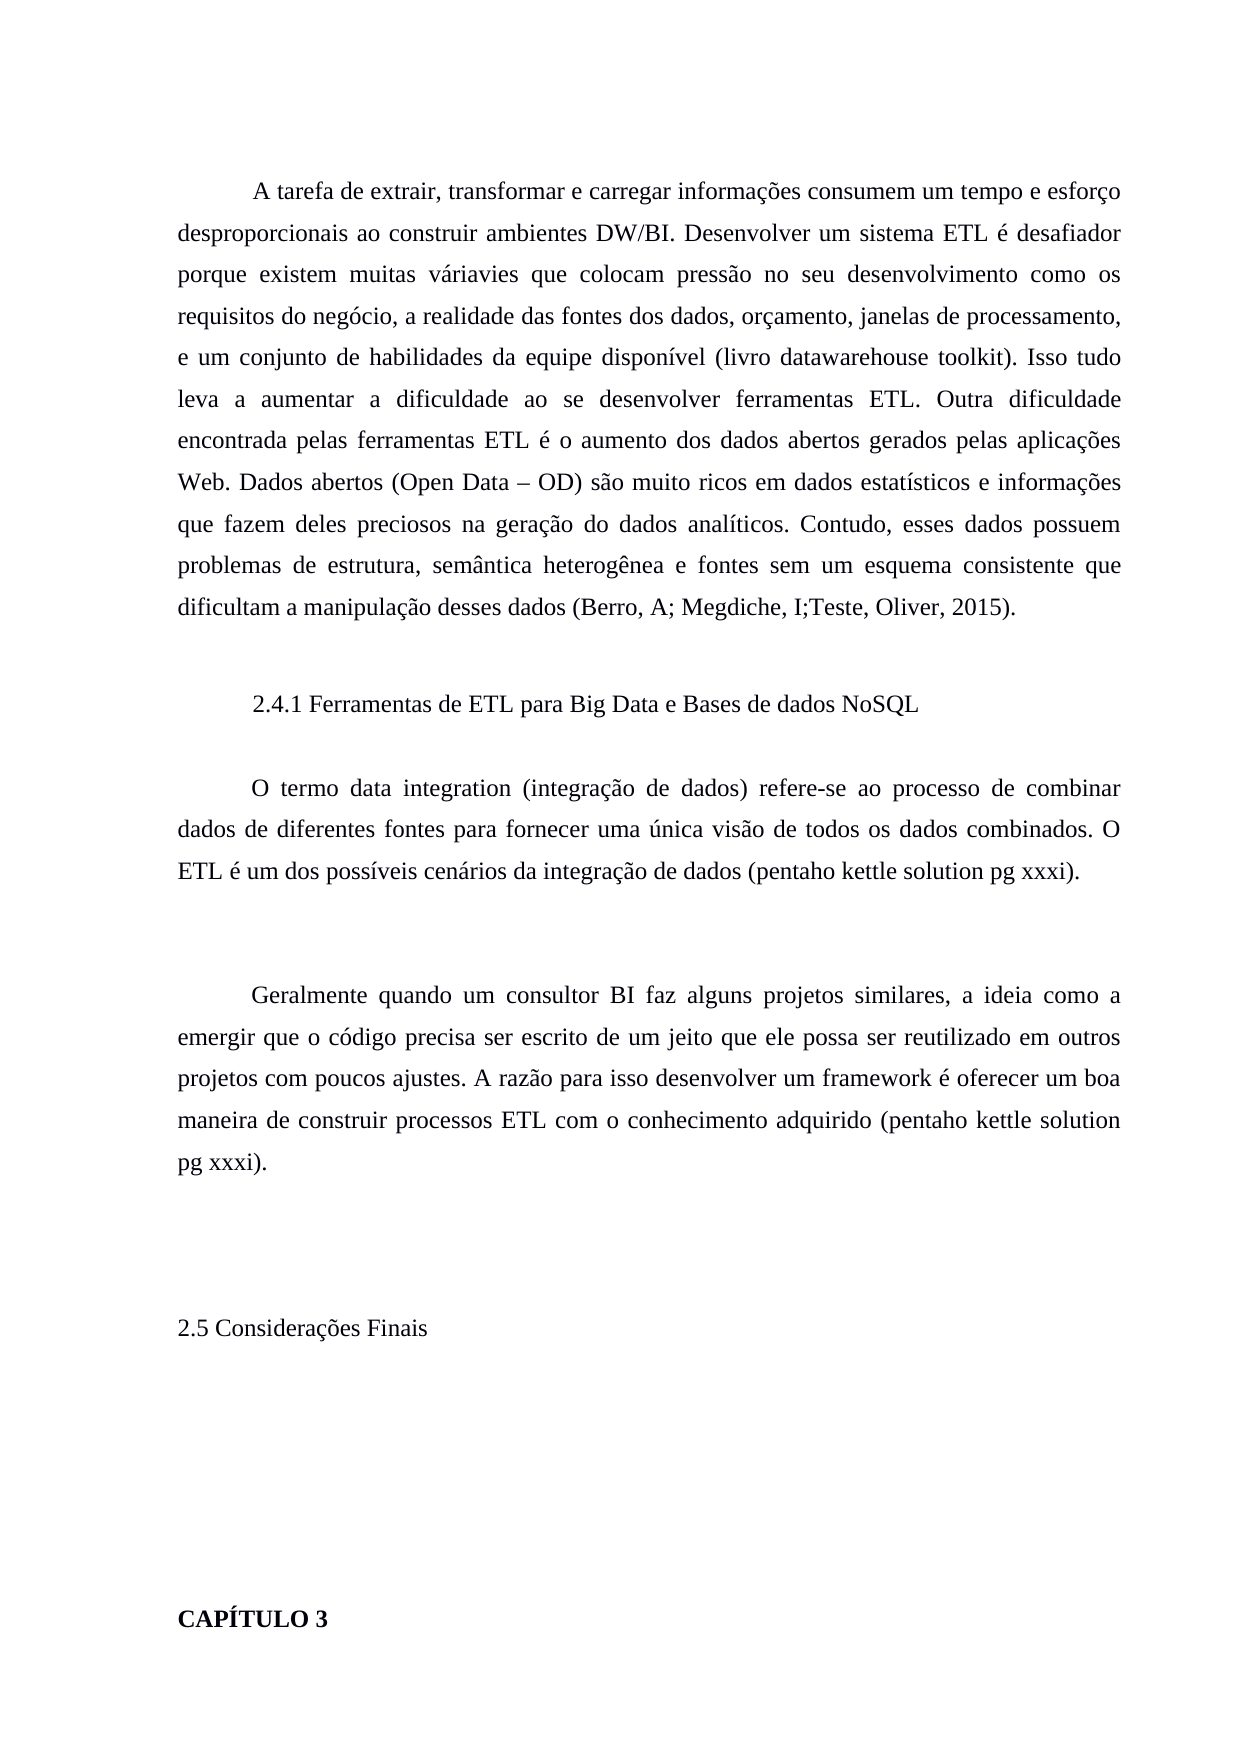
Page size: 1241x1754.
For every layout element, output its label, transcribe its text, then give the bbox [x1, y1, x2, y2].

text 2.4.1 Ferramentas de ETL para Big Data e Bases de dados NoSQL [177, 691, 1122, 718]
text 2.5 Considerações Finais [177, 1314, 1122, 1342]
text CAPÍTULO 3 [177, 1605, 1122, 1633]
text A tarefa de extrair, transformar e carregar informações consumem um tempo e esforço desproporcionais ao construir ambientes DW/BI. Desenvolver um sistema ETL é desafiador porque existem muitas váriavies que colocam pressão no seu desenvolvimento como os requisitos do negócio, a realidade das fontes dos dados, orçamento, janelas de processamento, e um conjunto de habilidades da equipe disponível (livro datawarehouse toolkit). Isso tudo leva a aumentar a dificuldade ao se desenvolver ferramentas ETL. Outra dificuldade encontrada pelas ferramentas ETL é o aumento dos dados abertos gerados pelas aplicações Web. Dados abertos (Open Data – OD) são muito ricos em dados estatísticos e informações que fazem deles preciosos na geração do dados analíticos. Contudo, esses dados possuem problemas de estrutura, semântica heterogênea e fontes sem um esquema consistente que dificultam a manipulação desses dados (Berro, A; Megdiche, I;Teste, Oliver, 2015). [177, 177, 1122, 621]
text O termo data integration (integração de dados) refere-se ao processo de combinar dados de diferentes fontes para fornecer uma única visão de todos os dados combinados. O ETL é um dos possíveis cenários da integração de dados (pentaho kettle solution pg xxxi). [177, 774, 1122, 884]
text Geralmente quando um consultor BI faz alguns projetos similares, a ideia como a emergir que o código precisa ser escrito de um jeito que ele possa ser reutilizado em outros projetos com poucos ajustes. A razão para isso desenvolver um framework é oferecer um boa maneira de construir processos ETL com o conhecimento adquirido (pentaho kettle solution pg xxxi). [177, 981, 1122, 1175]
